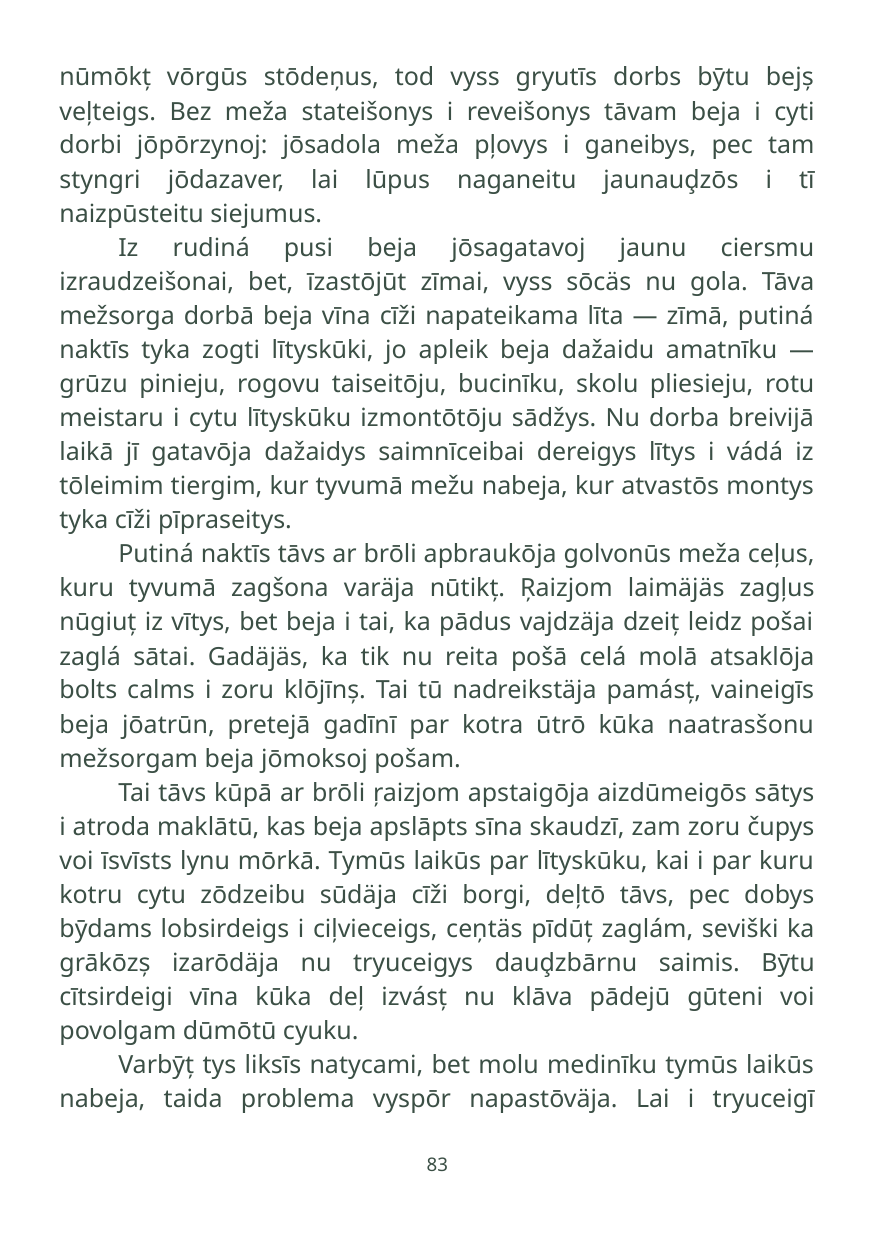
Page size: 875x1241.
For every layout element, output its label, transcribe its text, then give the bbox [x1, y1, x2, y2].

text Putiná naktīs tāvs ar brōli apbraukōja golvonūs meža ceļus, kuru tyvumā zagšona varäja nūtikț. Ŗaizjom laimäjäs zagļus nūgiuț iz vītys, bet beja i tai, ka pādus vajdzäja dzeiț leidz pošai zaglá sātai. Gadäjäs, ka tik nu reita pošā celá molā atsaklōja bolts calms i zoru klōjīnș. Tai tū nadreikstäja pamásț, vaineigīs beja jōatrūn, pretejā gadīnī par kotra ūtrō kūka naatrasšonu mežsorgam beja jōmoksoj pošam. [59, 536, 815, 774]
text nūmōkț vōrgūs stōdeņus, tod vyss gryutīs dorbs bȳtu bejș veļteigs. Bez meža stateišonys i reveišonys tāvam beja i cyti dorbi jōpōrzynoj: jōsadola meža pļovys i ganeibys, pec tam styngri jōdazaver, lai lūpus naganeitu jaunauḑzōs i tī naizpūsteitu siejumus. [59, 59, 815, 229]
text Iz rudiná pusi beja jōsagatavoj jaunu ciersmu izraudzeišonai, bet, īzastōjūt zīmai, vyss sōcäs nu gola. Tāva mežsorga dorbā beja vīna cīži napateikama līta — zīmā, putiná naktīs tyka zogti lītyskūki, jo apleik beja dažaidu amatnīku — grūzu pinieju, rogovu taiseitōju, bucinīku, skolu pliesieju, rotu meistaru i cytu lītyskūku izmontōtōju sādžys. Nu dorba breivijā laikā jī gatavōja dažaidys saimnīceibai dereigys lītys i vádá iz tōleimim tiergim, kur tyvumā mežu nabeja, kur atvastōs montys tyka cīži pīpraseitys. [59, 229, 815, 536]
text Tai tāvs kūpā ar brōli ŗaizjom apstaigōja aizdūmeigōs sātys i atroda maklātū, kas beja apslāpts sīna skaudzī, zam zoru čupys voi īsvīsts lynu mōrkā. Tymūs laikūs par lītyskūku, kai i par kuru kotru cytu zōdzeibu sūdäja cīži borgi, deļtō tāvs, pec dobys bȳdams lobsirdeigs i ciļvieceigs, ceņtäs pīdūț zaglám, seviški ka grākōzș izarōdäja nu tryuceigys dauḑzbārnu saimis. Bȳtu cītsirdeigi vīna kūka deļ izvásț nu klāva pādejū gūteni voi povolgam dūmōtū cyuku. [59, 774, 815, 1047]
text Varbȳț tys liksīs natycami, bet molu medinīku tymūs laikūs nabeja, taida problema vyspōr napastōväja. Lai i tryuceigī [59, 1047, 815, 1115]
